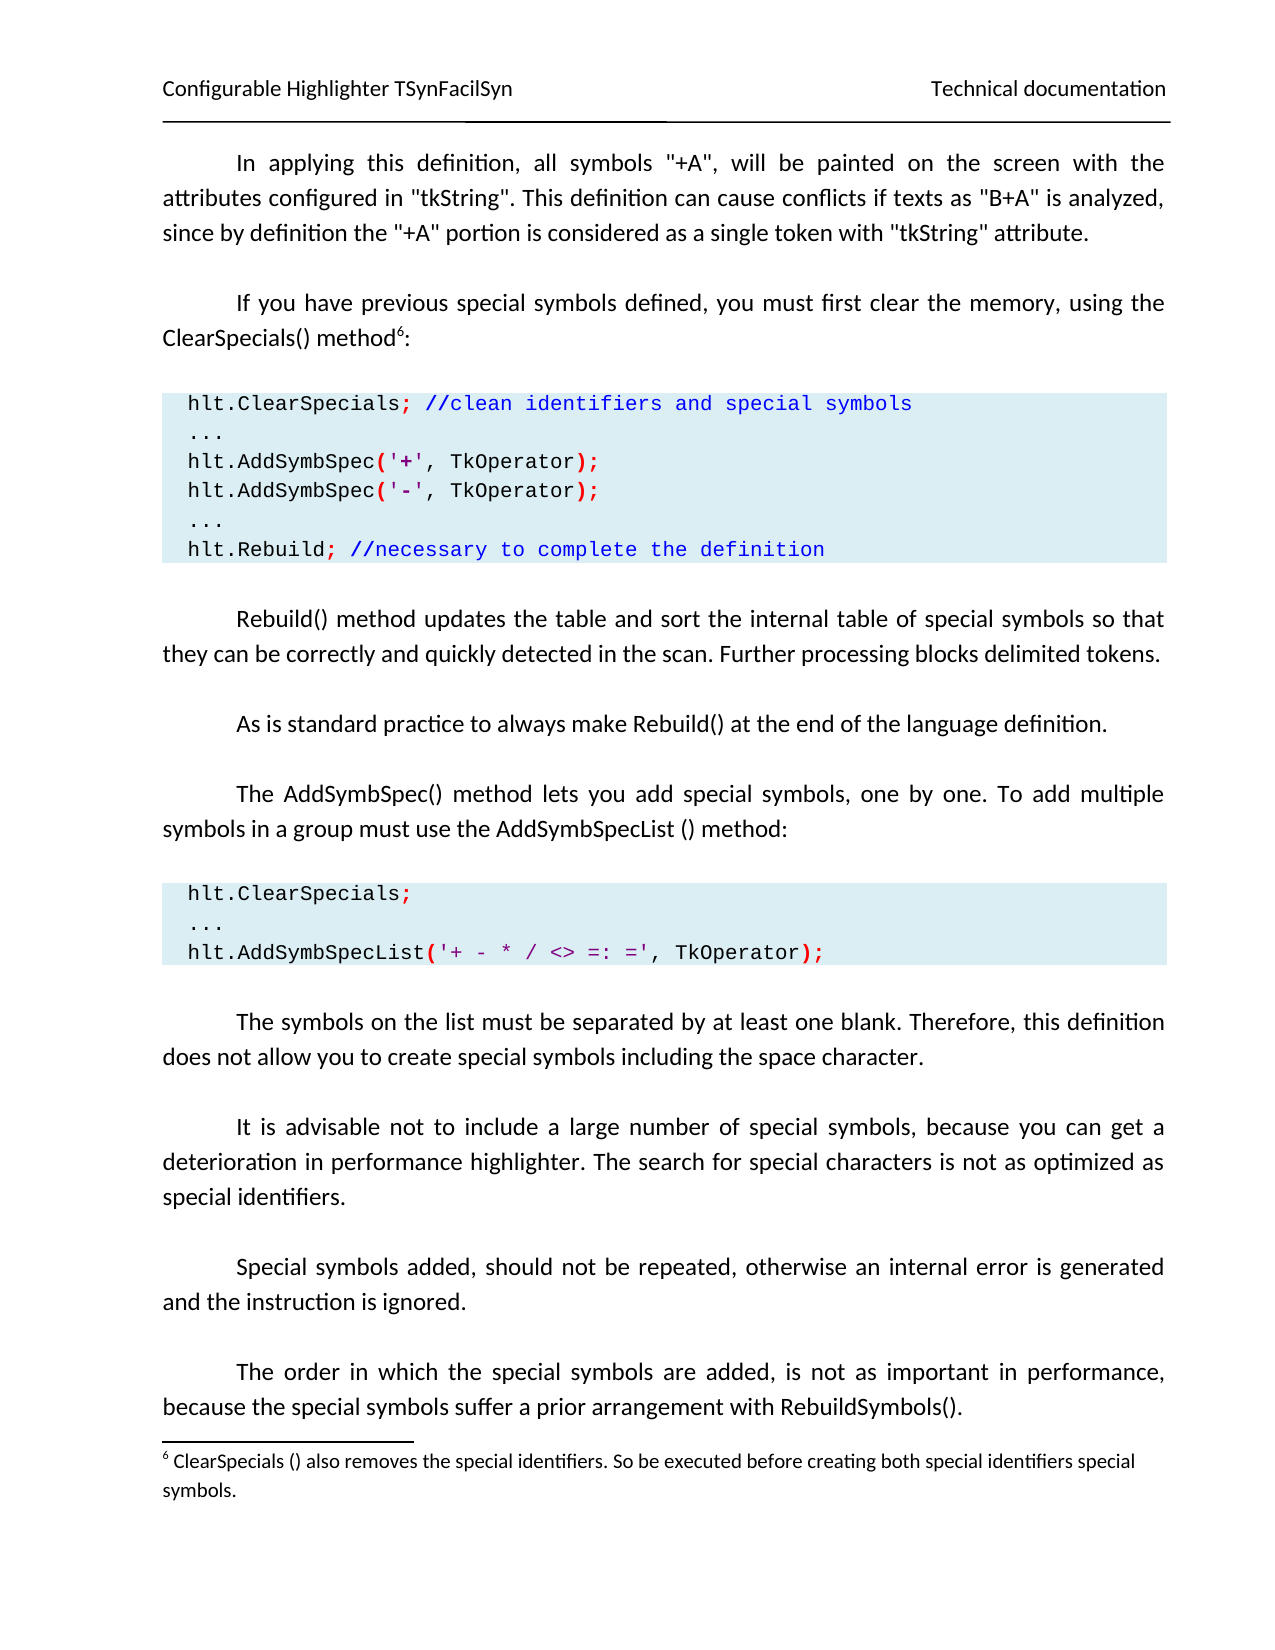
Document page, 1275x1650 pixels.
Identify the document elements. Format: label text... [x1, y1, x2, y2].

text hlt.ClearSpecials; [162, 883, 1167, 907]
text hlt.ClearSpecials; //clean identifiers and special symbols [162, 393, 1167, 416]
text If you have previous special symbols defined, you must first clear the memory, using the ClearSpecials() method: [162, 288, 1167, 353]
text hlt.AddSymbSpec('-', TkOperator); [162, 480, 1167, 504]
text ... [162, 912, 1167, 936]
text The AddSymbSpec() method lets you add special symbols, one by one. To add multiple symbols in a group must use the AddSymbSpecList () method: [162, 778, 1167, 844]
text ... [162, 510, 1167, 533]
text As is standard practice to always make Rebuild() at the end of the language definition. [162, 708, 1167, 739]
text In applying this definition, all symbols "+A", will be painted on the screen with the attributes configured in "tkString". This definition can cause conflicts if texts as "B+A" is analyzed, since by definition the "+A" portion is considered as a single token with "tkString" attribute. [162, 148, 1167, 248]
text hlt.AddSymbSpecList('+ - * / <> =: =', TkOperator); [162, 942, 1167, 965]
text Rebuild() method updates the table and sort the internal table of special symbols so that they can be correctly and quickly detected in the scan. Further processing blocks delimited tokens. [162, 603, 1167, 669]
text hlt.AddSymbSpec('+', TkOperator); [162, 451, 1167, 475]
text It is advisable not to include a large number of special symbols, because you can get a deterioration in performance highlighter. The search for special characters is not as optimized as special identifiers. [162, 1111, 1167, 1212]
text Special symbols added, should not be repeated, otherwise an internal error is generated and the instruction is ignored. [162, 1251, 1167, 1317]
text hlt.Rebuild; //necessary to complete the definition [162, 539, 1167, 563]
text ... [162, 422, 1167, 446]
text ClearSpecials () also removes the special identifiers. So be executed before creating both special identifiers special symbols. [162, 1448, 1167, 1502]
text The order in which the special symbols are added, is not as important in performance, because the special symbols suffer a prior arrangement with RebuildSymbols(). [162, 1356, 1167, 1422]
text The symbols on the list must be separated by at least one blank. Therefore, this definition does not allow you to create special symbols including the space character. [162, 1006, 1167, 1072]
